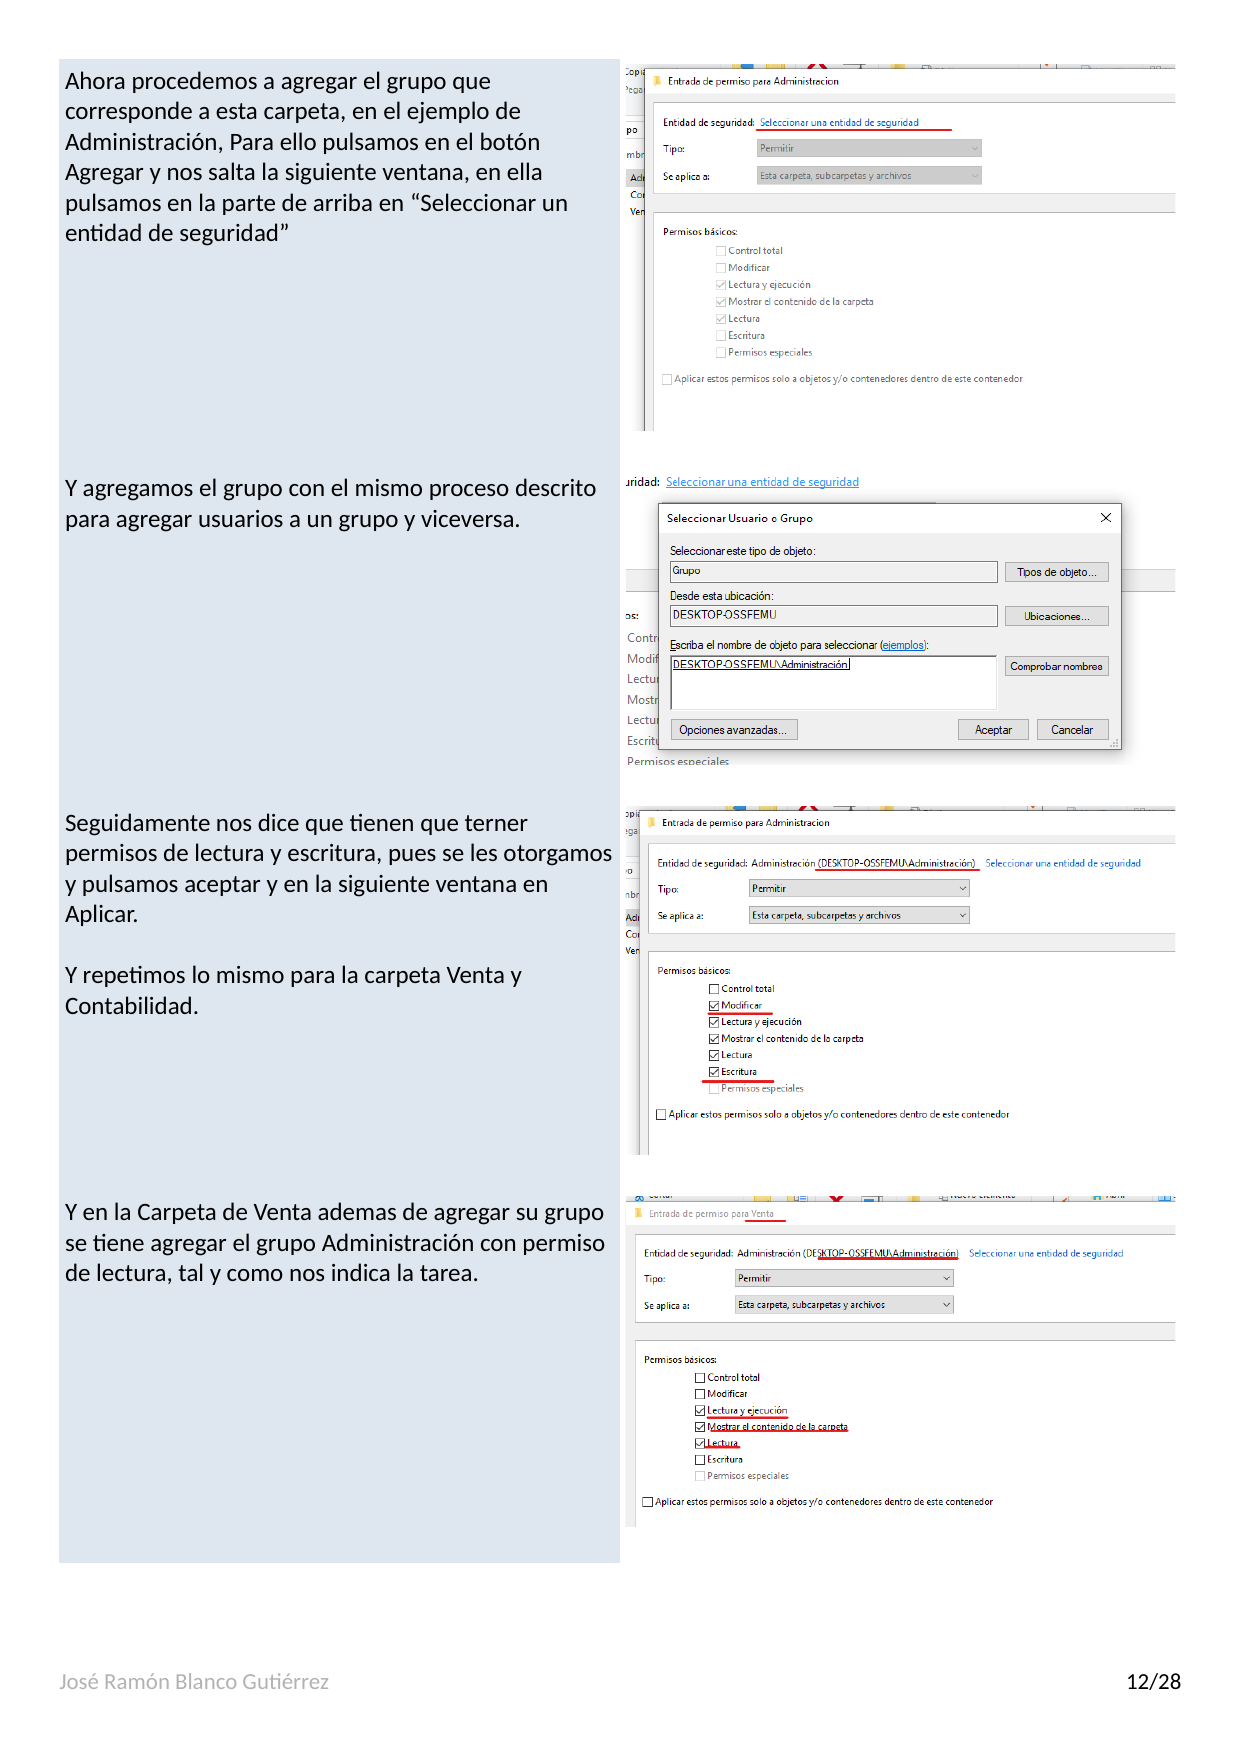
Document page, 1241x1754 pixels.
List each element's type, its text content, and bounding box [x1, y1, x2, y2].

picture [625, 64, 1176, 431]
picture [625, 806, 1176, 1155]
table_cell [620, 801, 1181, 1191]
table_cell Seguidamente nos dice que tienen que terner permisos de lectura y escritura, pues se les otorgamos y pulsamos aceptar y en la siguiente ventana en Aplicar. Y repetimos lo mismo para la carpeta Venta y Contabilidad. [59, 801, 620, 1191]
picture [625, 472, 1176, 765]
table_cell Ahora procedemos a agregar el grupo que corresponde a esta carpeta, en el ejemplo de Administración, Para ello pulsamos en el botón Agregar y nos salta la siguiente ventana, en ella pulsamos en la parte de arriba en “Seleccionar un entidad de seguridad” [59, 59, 620, 467]
table_cell [620, 467, 1181, 801]
table_cell Y agregamos el grupo con el mismo proceso descrito para agregar usuarios a un grupo y viceversa. [59, 467, 620, 801]
table_cell [620, 1191, 1181, 1563]
picture [625, 1196, 1176, 1527]
table_cell [620, 59, 1181, 467]
table_cell Y en la Carpeta de Venta ademas de agregar su grupo se tiene agregar el grupo Administración con permiso de lectura, tal y como nos indica la tarea. [59, 1191, 620, 1563]
